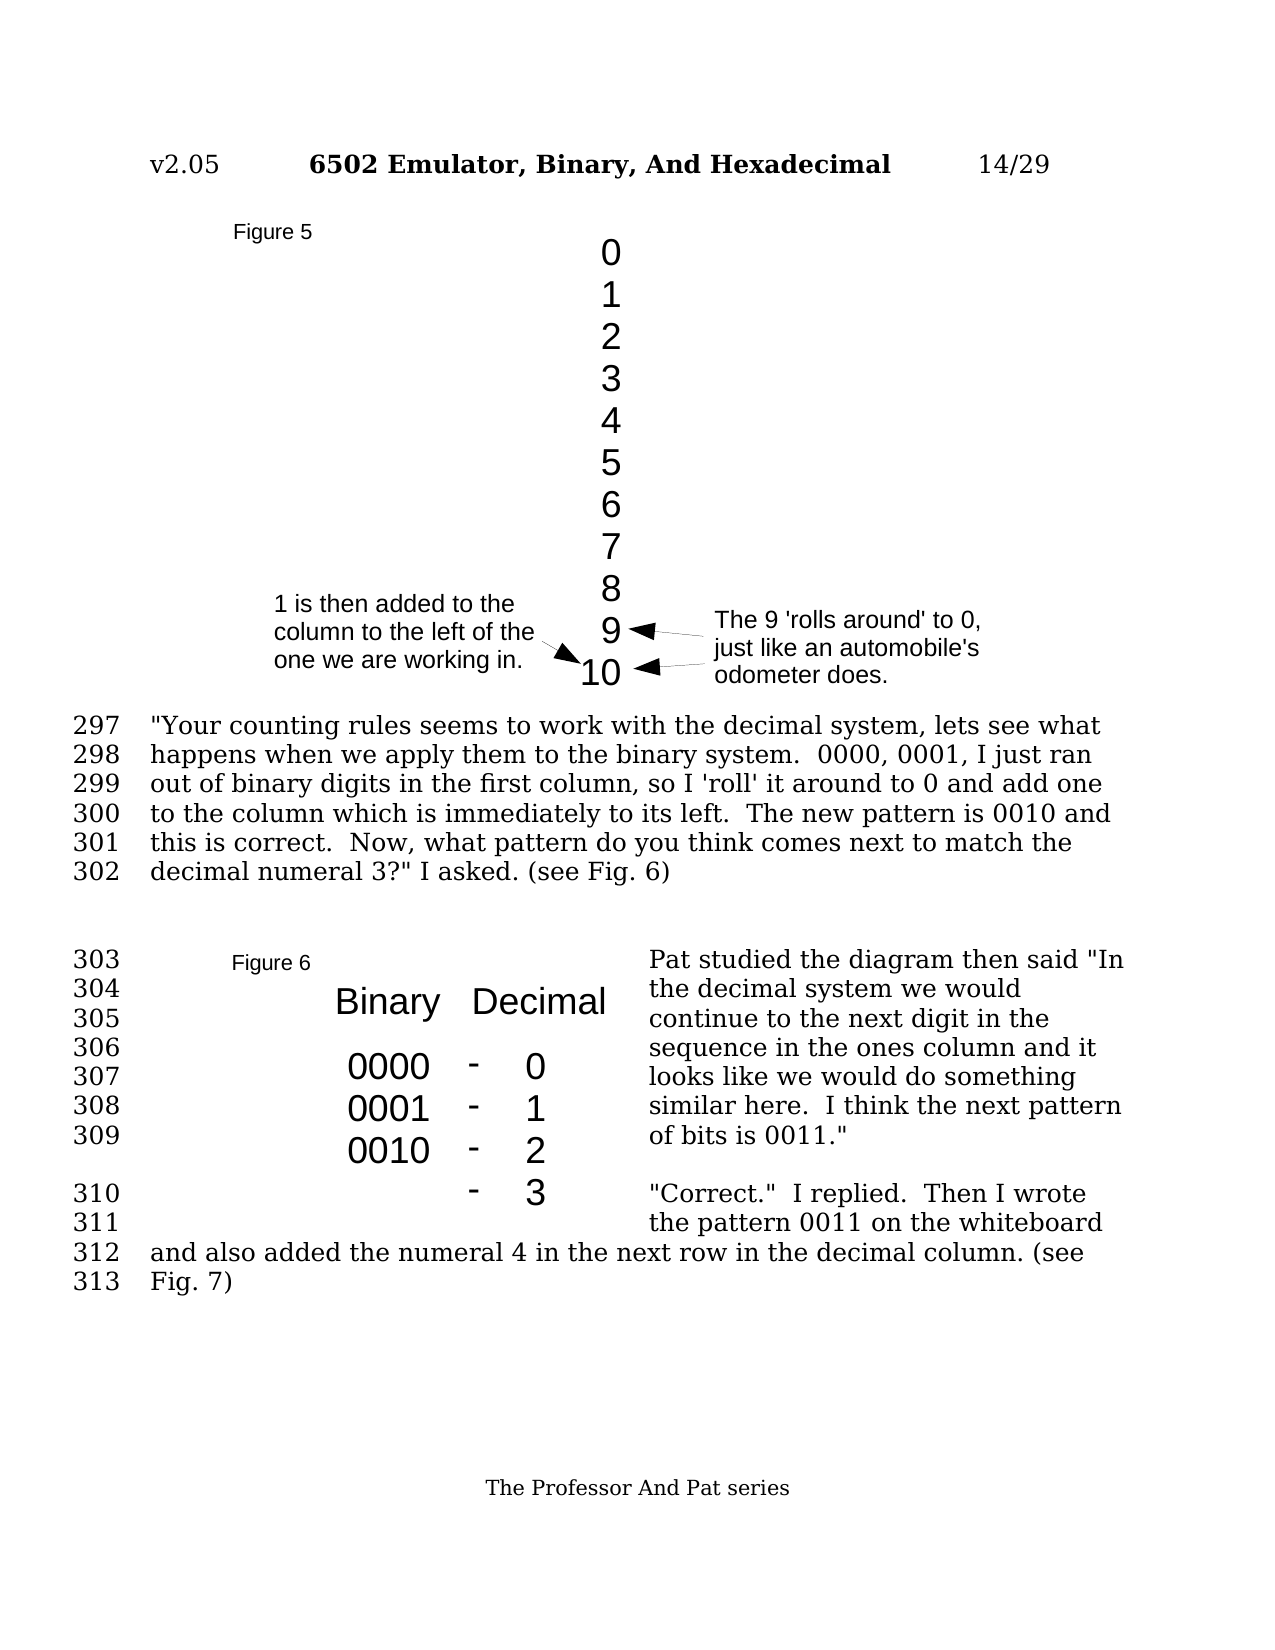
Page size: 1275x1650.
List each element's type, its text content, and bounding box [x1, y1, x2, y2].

text "Correct." I replied. Then I wrote the pattern 0011 on the whiteboard and also added the numeral 4 in the next row in the decimal column. (see Fig. 7) [150, 1179, 1125, 1296]
text "Your counting rules seems to work with the decimal system, lets see what happens when we apply them to the binary system. 0000, 0001, I just ran out of binary digits in the first column, so I 'roll' it around to 0 and add one to the column which is immediately to its left. The new pattern is 0010 and this is correct. Now, what pattern do you think comes next to match the decimal numeral 3?" I asked. (see Fig. 6) [150, 210, 1125, 887]
text Pat studied the diagram then said "In the decimal system we would continue to the next digit in the sequence in the ones column and it looks like we would do something similar here. I think the next pattern of bits is 0011." [150, 945, 1125, 1150]
